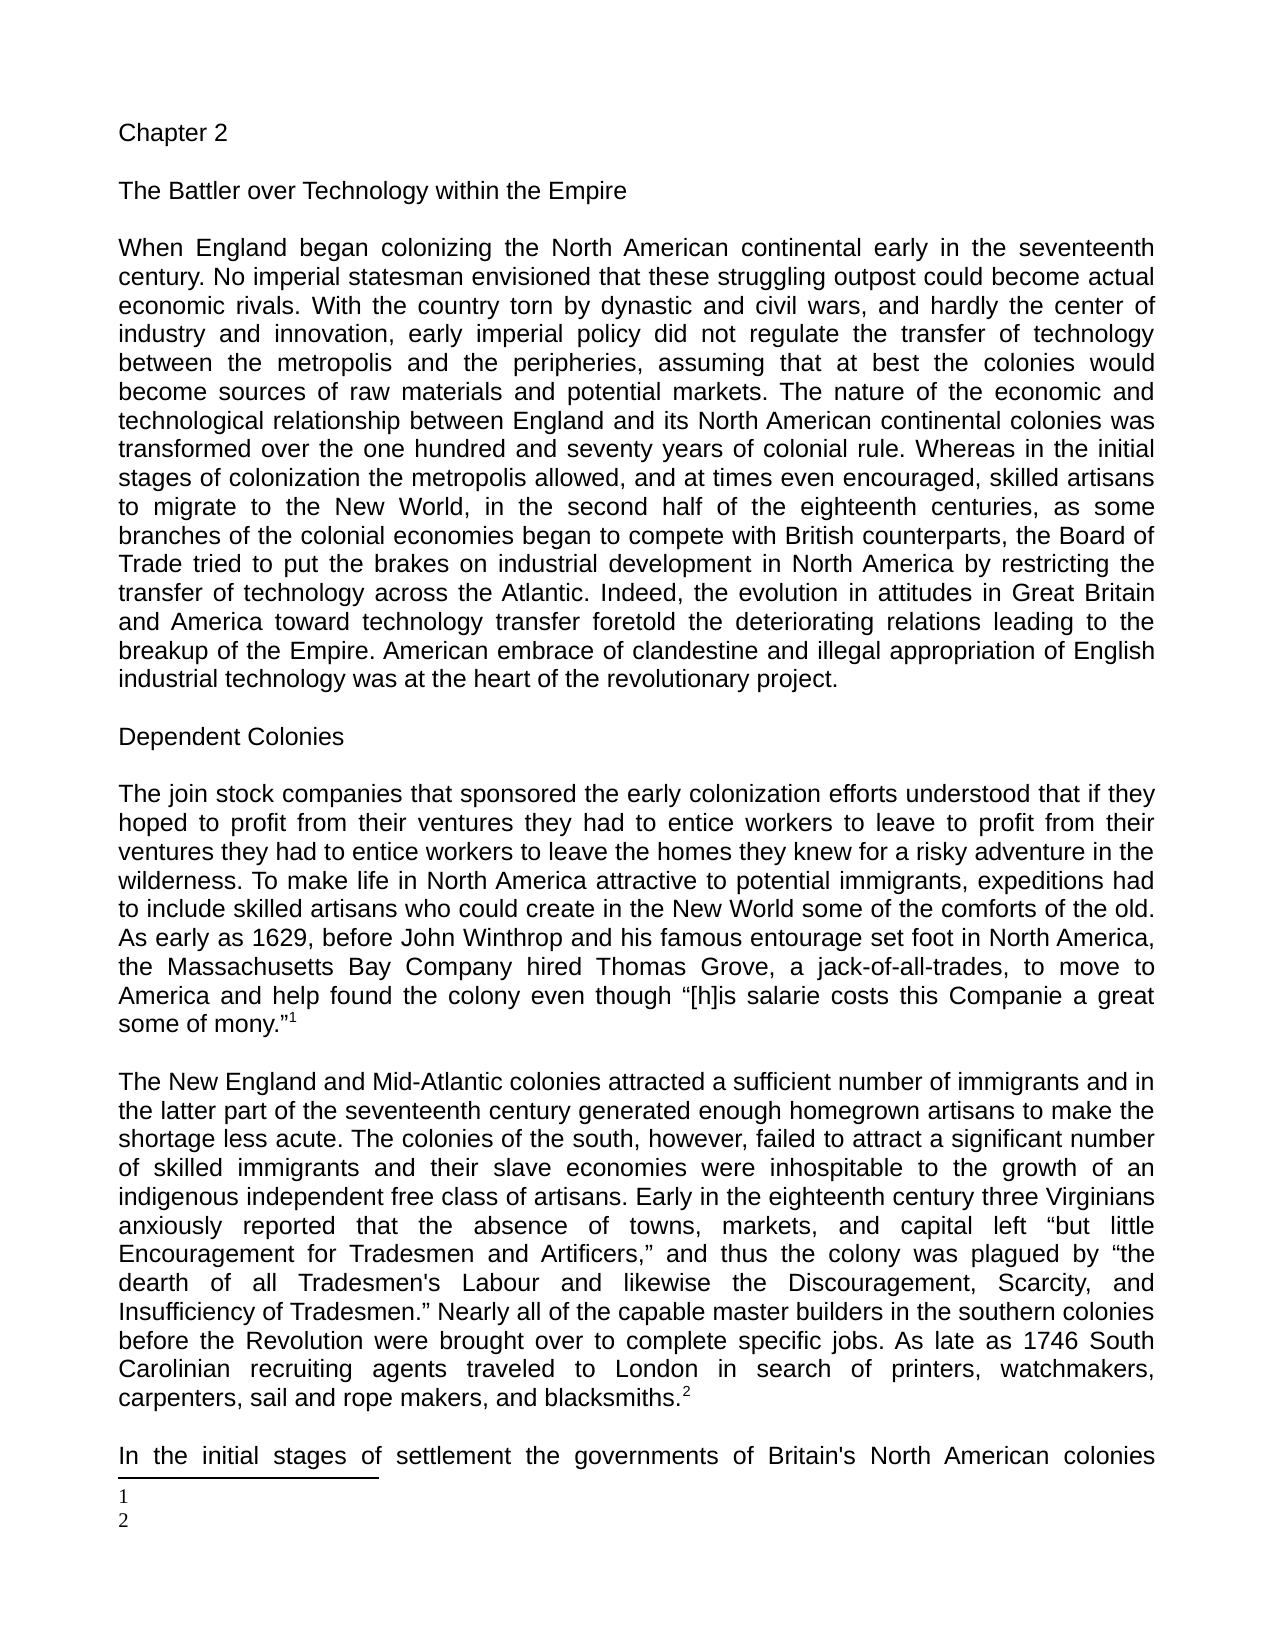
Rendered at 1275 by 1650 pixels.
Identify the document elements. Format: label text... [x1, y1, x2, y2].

text When England began colonizing the North American continental early in the seventeenth century. No imperial statesman envisioned that these struggling outpost could become actual economic rivals. With the country torn by dynastic and civil wars, and hardly the center of industry and innovation, early imperial policy did not regulate the transfer of technology between the metropolis and the peripheries, assuming that at best the colonies would become sources of raw materials and potential markets. The nature of the economic and technological relationship between England and its North American continental colonies was transformed over the one hundred and seventy years of colonial rule. Whereas in the initial stages of colonization the metropolis allowed, and at times even encouraged, skilled artisans to migrate to the New World, in the second half of the eighteenth centuries, as some branches of the colonial economies began to compete with British counterparts, the Board of Trade tried to put the brakes on industrial development in North America by restricting the transfer of technology across the Atlantic. Indeed, the evolution in attitudes in Great Britain and America toward technology transfer foretold the deteriorating relations leading to the breakup of the Empire. American embrace of clandestine and illegal appropriation of English industrial technology was at the heart of the revolutionary project. [118, 233, 1157, 693]
text The join stock companies that sponsored the early colonization efforts understood that if they hoped to profit from their ventures they had to entice workers to leave to profit from their ventures they had to entice workers to leave the homes they knew for a risky adventure in the wilderness. To make life in North America attractive to potential immigrants, expeditions had to include skilled artisans who could create in the New World some of the comforts of the old. As early as 1629, before John Winthrop and his famous entourage set foot in North America, the Massachusetts Bay Company hired Thomas Grove, a jack-of-all-trades, to move to America and help found the colony even though “[h]is salarie costs this Companie a great some of mony.” [118, 779, 1157, 1038]
text Dependent Colonies [118, 722, 1157, 751]
text The Battler over Technology within the Empire [118, 176, 1157, 204]
text In the initial stages of settlement the governments of Britain's North American colonies [118, 1441, 1157, 1469]
text Chapter 2 [118, 118, 1157, 147]
text The New England and Mid-Atlantic colonies attracted a sufficient number of immigrants and in the latter part of the seventeenth century generated enough homegrown artisans to make the shortage less acute. The colonies of the south, however, failed to attract a significant number of skilled immigrants and their slave economies were inhospitable to the growth of an indigenous independent free class of artisans. Early in the eighteenth century three Virginians anxiously reported that the absence of towns, markets, and capital left “but little Encouragement for Tradesmen and Artificers,” and thus the colony was plagued by “the dearth of all Tradesmen's Labour and likewise the Discouragement, Scarcity, and Insufficiency of Tradesmen.” Nearly all of the capable master builders in the southern colonies before the Revolution were brought over to complete specific jobs. As late as 1746 South Carolinian recruiting agents traveled to London in search of printers, watchmakers, carpenters, sail and rope makers, and blacksmiths. [118, 1067, 1157, 1412]
